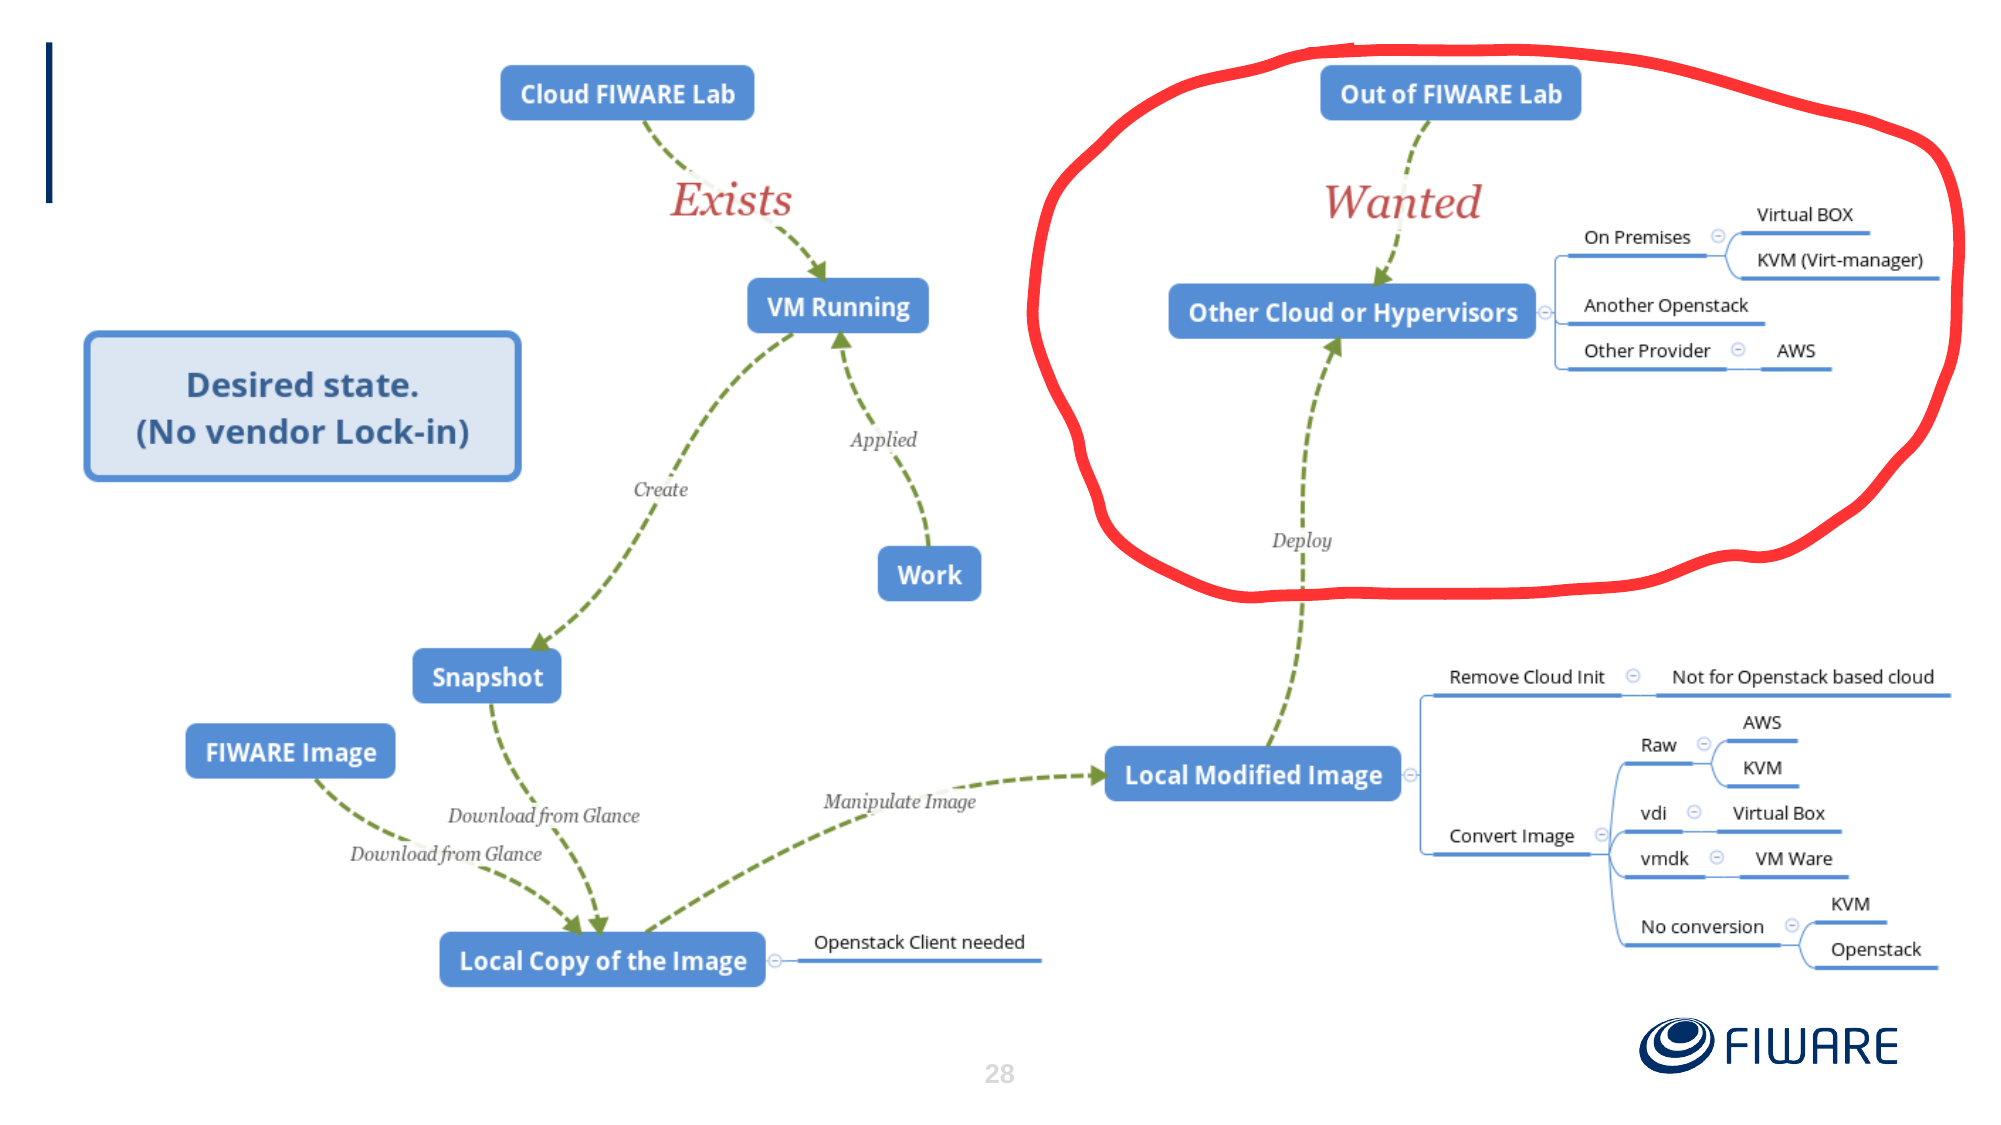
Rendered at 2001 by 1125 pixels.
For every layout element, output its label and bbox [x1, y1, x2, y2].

picture [1039, 56, 1953, 591]
picture [61, 44, 1976, 1010]
picture [1635, 1012, 1905, 1077]
slide_number [887, 1042, 1113, 1103]
